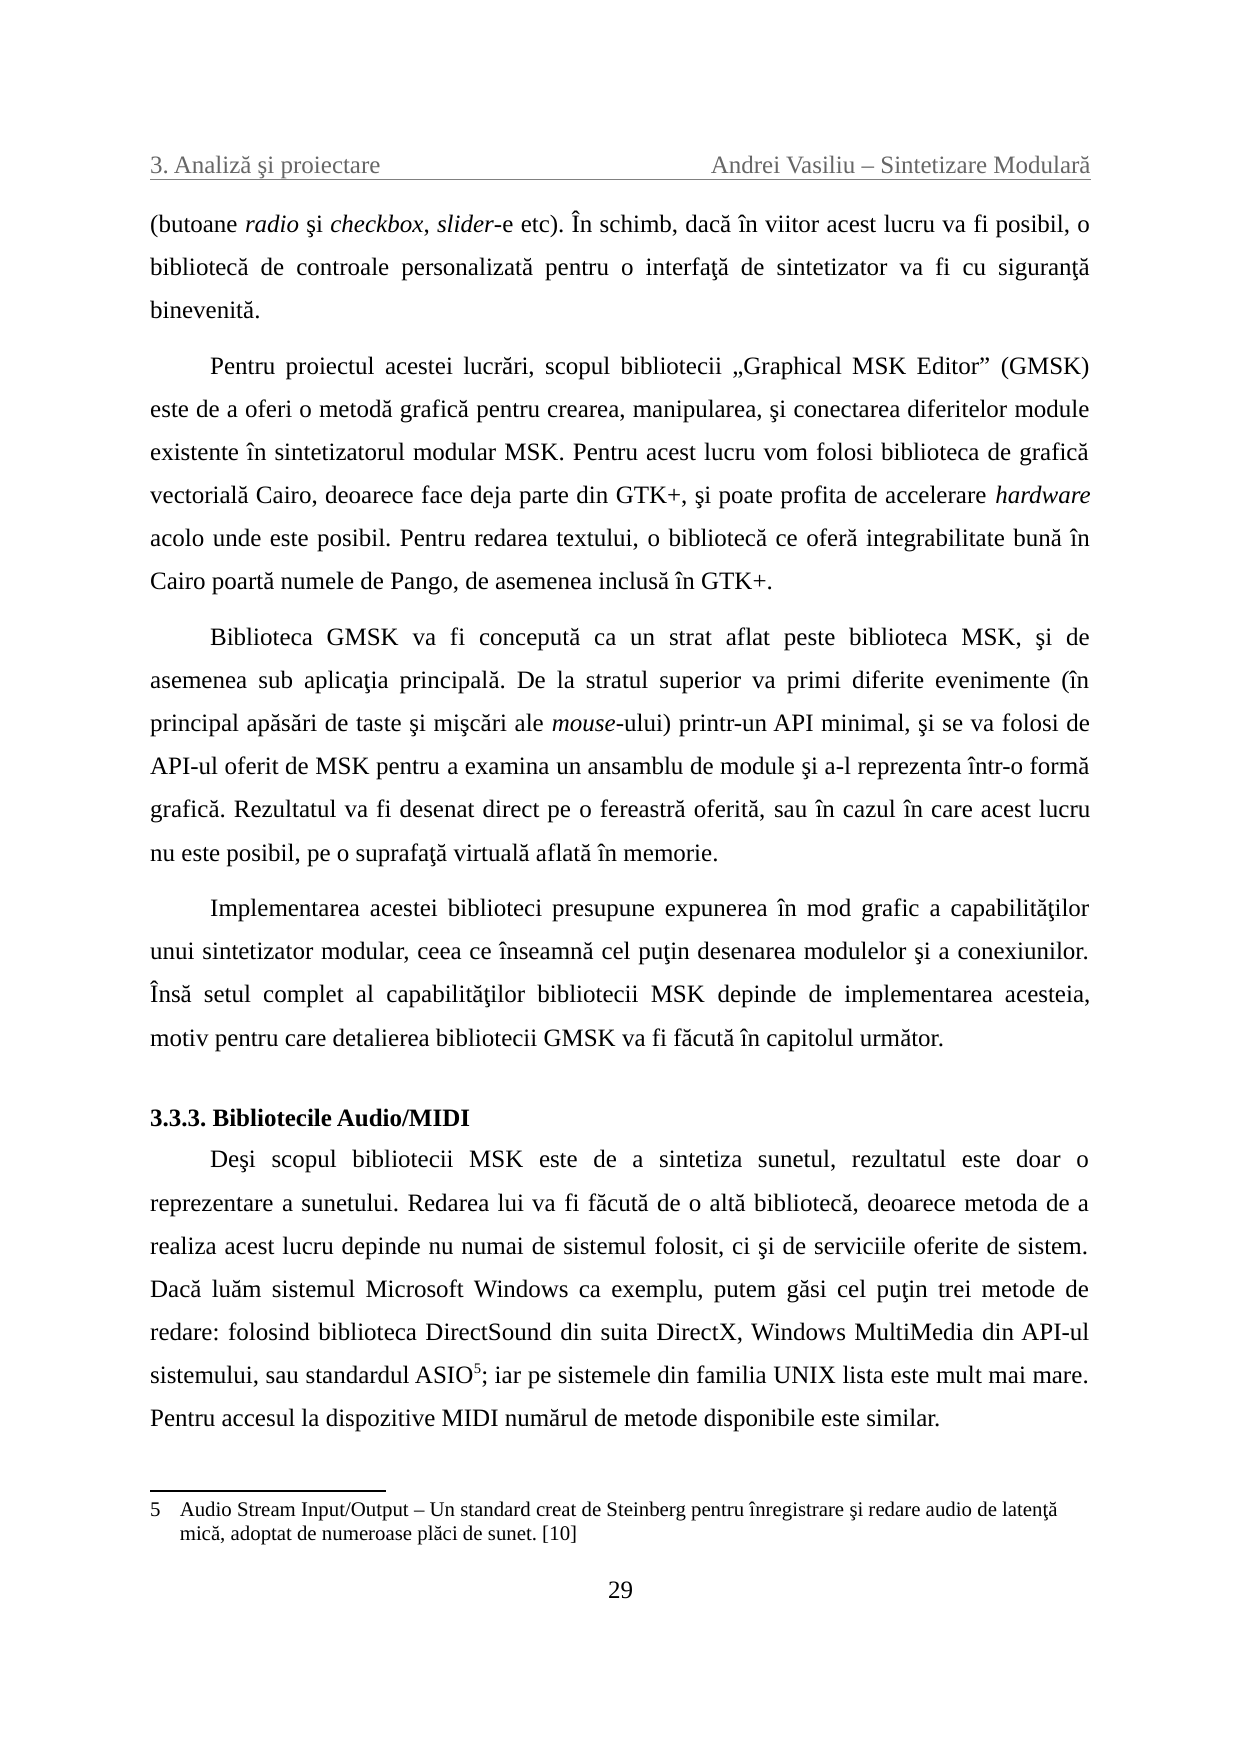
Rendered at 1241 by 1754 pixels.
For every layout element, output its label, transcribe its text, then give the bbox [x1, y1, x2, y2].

text Biblioteca GMSK va fi concepută ca un strat aflat peste biblioteca MSK, şi de asemenea sub aplicaţia principală. De la stratul superior va primi diferite evenimente (în principal apăsări de taste şi mişcări ale mouse-ului) printr-un API minimal, şi se va folosi de API-ul oferit de MSK pentru a examina un ansamblu de module şi a-l reprezenta într-o formă grafică. Rezultatul va fi desenat direct pe o fereastră oferită, sau în cazul în care acest lucru nu este posibil, pe o suprafaţă virtuală aflată în memorie. [150, 622, 1091, 866]
text Audio Stream Input/Output – Un standard creat de Steinberg pentru înregistrare şi redare audio de latenţă mică, adoptat de numeroase plăci de sunet. [10] [150, 1497, 1091, 1545]
text Pentru proiectul acestei lucrări, scopul bibliotecii „Graphical MSK Editor” (GMSK) este de a oferi o metodă grafică pentru crearea, manipularea, şi conectarea diferitelor module existente în sintetizatorul modular MSK. Pentru acest lucru vom folosi biblioteca de grafică vectorială Cairo, deoarece face deja parte din GTK+, şi poate profita de accelerare hardware acolo unde este posibil. Pentru redarea textului, o bibliotecă ce oferă integrabilitate bună în Cairo poartă numele de Pango, de asemenea inclusă în GTK+. [150, 351, 1091, 595]
text Deşi scopul bibliotecii MSK este de a sintetiza sunetul, rezultatul este doar o reprezentare a sunetului. Redarea lui va fi făcută de o altă bibliotecă, deoarece metoda de a realiza acest lucru depinde nu numai de sistemul folosit, ci şi de serviciile oferite de sistem. Dacă luăm sistemul Microsoft Windows ca exemplu, putem găsi cel puţin trei metode de redare: folosind biblioteca DirectSound din suita DirectX, Windows MultiMedia din API-ul sistemului, sau standardul ASIO; iar pe sistemele din familia UNIX lista este mult mai mare. Pentru accesul la dispozitive MIDI numărul de metode disponibile este similar. [150, 1144, 1091, 1432]
text Implementarea acestei biblioteci presupune expunerea în mod grafic a capabilităţilor unui sintetizator modular, ceea ce înseamnă cel puţin desenarea modulelor şi a conexiunilor. Însă setul complet al capabilităţilor bibliotecii MSK depinde de implementarea acesteia, motiv pentru care detalierea bibliotecii GMSK va fi făcută în capitolul următor. [150, 893, 1091, 1051]
text (butoane radio şi checkbox, slider-e etc). În schimb, dacă în viitor acest lucru va fi posibil, o bibliotecă de controale personalizată pentru o interfaţă de sintetizator va fi cu siguranţă binevenită. [150, 209, 1091, 324]
subtitle 3.3.3. Bibliotecile Audio/MIDI [150, 1103, 1091, 1132]
